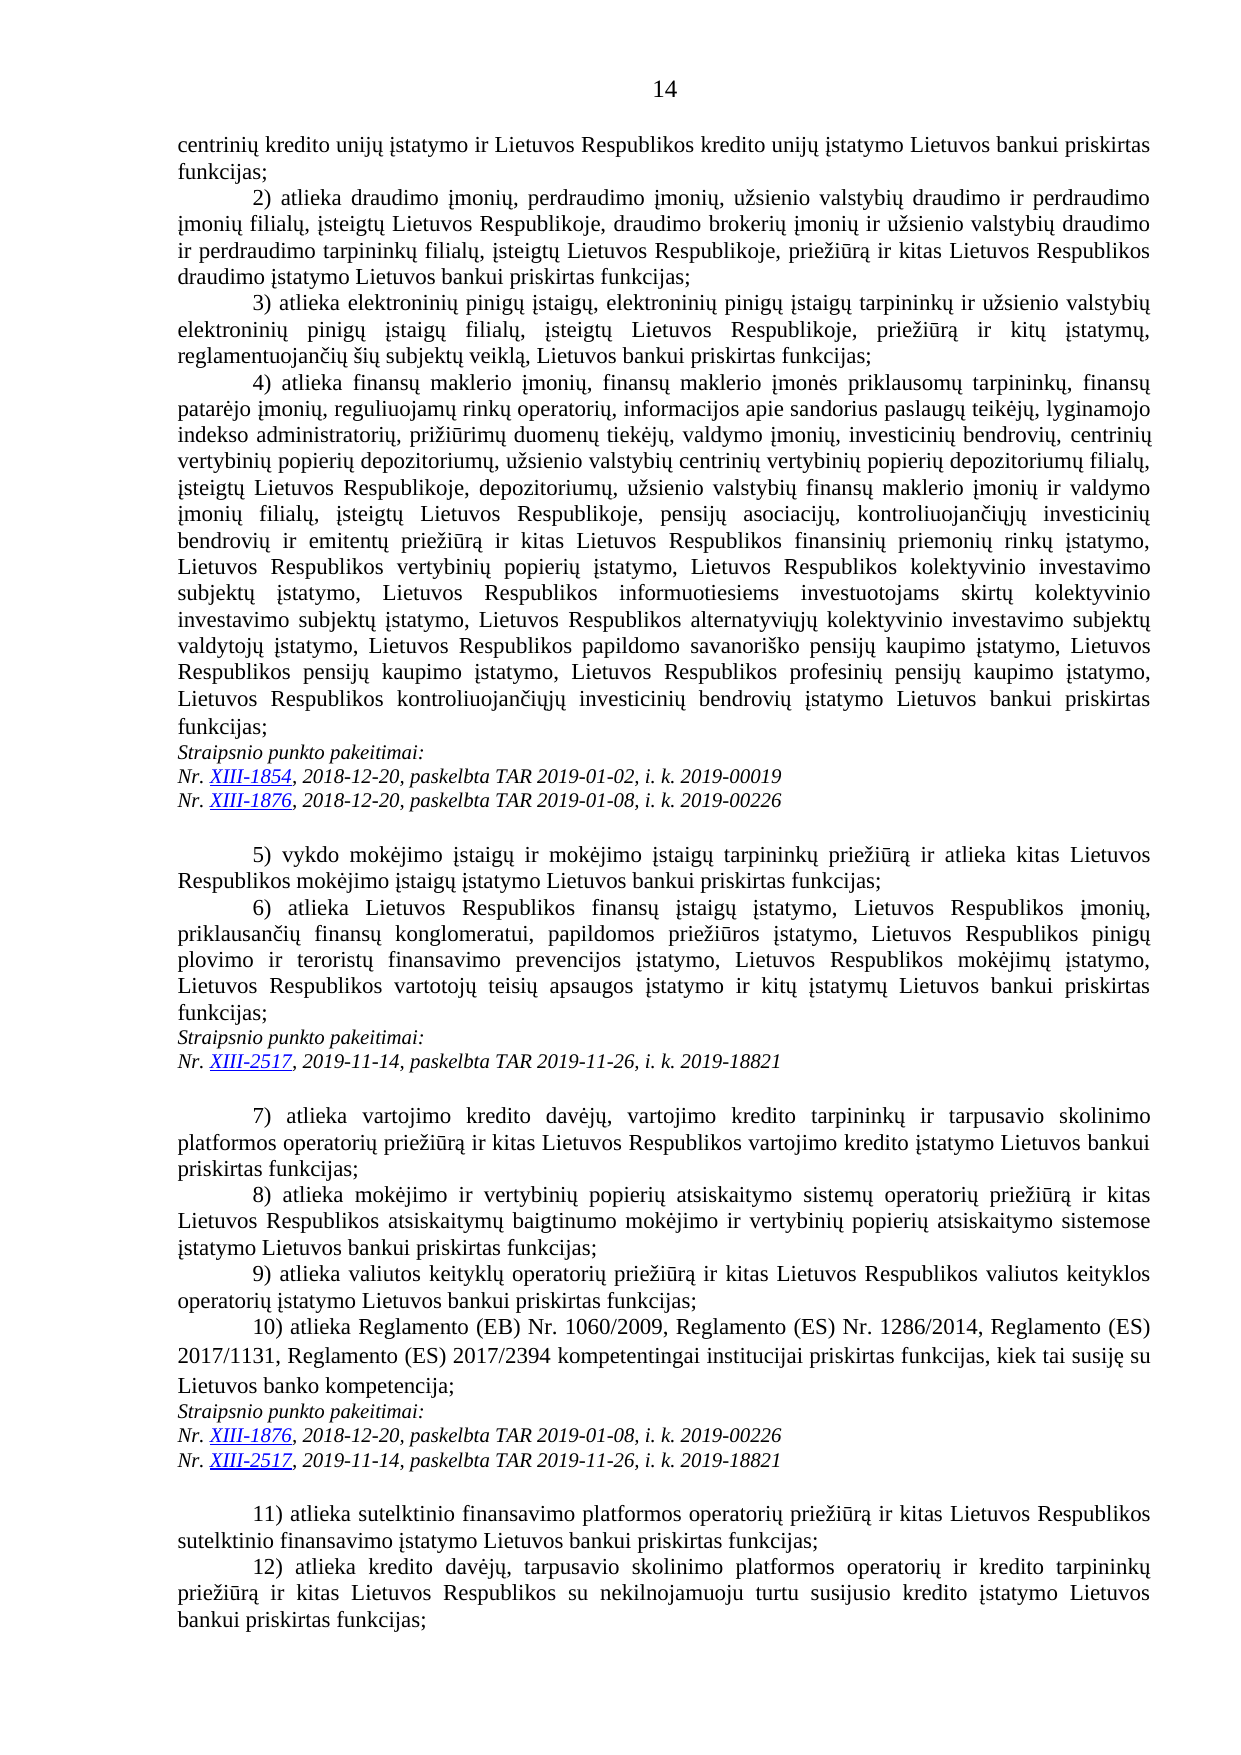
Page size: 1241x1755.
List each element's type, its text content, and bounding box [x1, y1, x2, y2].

text 2) atlieka draudimo įmonių, perdraudimo įmonių, užsienio valstybių draudimo ir perdraudimo įmonių filialų, įsteigtų Lietuvos Respublikoje, draudimo brokerių įmonių ir užsienio valstybių draudimo ir perdraudimo tarpininkų filialų, įsteigtų Lietuvos Respublikoje, priežiūrą ir kitas Lietuvos Respublikos draudimo įstatymo Lietuvos bankui priskirtas funkcijas; [177, 184, 1152, 289]
text 6) atlieka Lietuvos Respublikos finansų įstaigų įstatymo, Lietuvos Respublikos įmonių, priklausančių finansų konglomeratui, papildomos priežiūros įstatymo, Lietuvos Respublikos pinigų plovimo ir teroristų finansavimo prevencijos įstatymo, Lietuvos Respublikos mokėjimų įstatymo, Lietuvos Respublikos vartotojų teisių apsaugos įstatymo ir kitų įstatymų Lietuvos bankui priskirtas funkcijas; [177, 893, 1152, 1025]
text 10) atlieka Reglamento (EB) Nr. 1060/2009, Reglamento (ES) Nr. 1286/2014, Reglamento (ES) 2017/1131, Reglamento (ES) 2017/2394 kompetentingai institucijai priskirtas funkcijas, kiek tai susiję su Lietuvos banko kompetencija; [177, 1313, 1152, 1399]
text 4) atlieka finansų maklerio įmonių, finansų maklerio įmonės priklausomų tarpininkų, finansų patarėjo įmonių, reguliuojamų rinkų operatorių, informacijos apie sandorius paslaugų teikėjų, lyginamojo indekso administratorių, prižiūrimų duomenų tiekėjų, valdymo įmonių, investicinių bendrovių, centrinių vertybinių popierių depozitoriumų, užsienio valstybių centrinių vertybinių popierių depozitoriumų filialų, įsteigtų Lietuvos Respublikoje, depozitoriumų, užsienio valstybių finansų maklerio įmonių ir valdymo įmonių filialų, įsteigtų Lietuvos Respublikoje, pensijų asociacijų, kontroliuojančiųjų investicinių bendrovių ir emitentų priežiūrą ir kitas Lietuvos Respublikos finansinių priemonių rinkų įstatymo, Lietuvos Respublikos vertybinių popierių įstatymo, Lietuvos Respublikos kolektyvinio investavimo subjektų įstatymo, Lietuvos Respublikos informuotiesiems investuotojams skirtų kolektyvinio investavimo subjektų įstatymo, Lietuvos Respublikos alternatyviųjų kolektyvinio investavimo subjektų valdytojų įstatymo, Lietuvos Respublikos papildomo savanoriško pensijų kaupimo įstatymo, Lietuvos Respublikos pensijų kaupimo įstatymo, Lietuvos Respublikos profesinių pensijų kaupimo įstatymo, Lietuvos Respublikos kontroliuojančiųjų investicinių bendrovių įstatymo Lietuvos bankui priskirtas funkcijas; [177, 368, 1152, 740]
text Nr. XIII-1854, 2018-12-20, paskelbta TAR 2019-01-02, i. k. 2019-00019 [177, 764, 1152, 788]
text Nr. XIII-1876, 2018-12-20, paskelbta TAR 2019-01-08, i. k. 2019-00226 [177, 788, 1152, 812]
text 5) vykdo mokėjimo įstaigų ir mokėjimo įstaigų tarpininkų priežiūrą ir atlieka kitas Lietuvos Respublikos mokėjimo įstaigų įstatymo Lietuvos bankui priskirtas funkcijas; [177, 841, 1152, 893]
text 3) atlieka elektroninių pinigų įstaigų, elektroninių pinigų įstaigų tarpininkų ir užsienio valstybių elektroninių pinigų įstaigų filialų, įsteigtų Lietuvos Respublikoje, priežiūrą ir kitų įstatymų, reglamentuojančių šių subjektų veiklą, Lietuvos bankui priskirtas funkcijas; [177, 289, 1152, 368]
text Nr. XIII-1876, 2018-12-20, paskelbta TAR 2019-01-08, i. k. 2019-00226 [177, 1423, 1152, 1447]
text 11) atlieka sutelktinio finansavimo platformos operatorių priežiūrą ir kitas Lietuvos Respublikos sutelktinio finansavimo įstatymo Lietuvos bankui priskirtas funkcijas; [177, 1500, 1152, 1553]
text Nr. XIII-2517, 2019-11-14, paskelbta TAR 2019-11-26, i. k. 2019-18821 [177, 1447, 1152, 1472]
text 12) atlieka kredito davėjų, tarpusavio skolinimo platformos operatorių ir kredito tarpininkų priežiūrą ir kitas Lietuvos Respublikos su nekilnojamuoju turtu susijusio kredito įstatymo Lietuvos bankui priskirtas funkcijas; [177, 1553, 1152, 1632]
text Nr. XIII-2517, 2019-11-14, paskelbta TAR 2019-11-26, i. k. 2019-18821 [177, 1049, 1152, 1073]
text Straipsnio punkto pakeitimai: [177, 1025, 1152, 1049]
text 7) atlieka vartojimo kredito davėjų, vartojimo kredito tarpininkų ir tarpusavio skolinimo platformos operatorių priežiūrą ir kitas Lietuvos Respublikos vartojimo kredito įstatymo Lietuvos bankui priskirtas funkcijas; [177, 1102, 1152, 1181]
text Straipsnio punkto pakeitimai: [177, 1399, 1152, 1423]
text 9) atlieka valiutos keityklų operatorių priežiūrą ir kitas Lietuvos Respublikos valiutos keityklos operatorių įstatymo Lietuvos bankui priskirtas funkcijas; [177, 1260, 1152, 1313]
text centrinių kredito unijų įstatymo ir Lietuvos Respublikos kredito unijų įstatymo Lietuvos bankui priskirtas funkcijas; [177, 131, 1152, 184]
text Straipsnio punkto pakeitimai: [177, 740, 1152, 764]
text 8) atlieka mokėjimo ir vertybinių popierių atsiskaitymo sistemų operatorių priežiūrą ir kitas Lietuvos Respublikos atsiskaitymų baigtinumo mokėjimo ir vertybinių popierių atsiskaitymo sistemose įstatymo Lietuvos bankui priskirtas funkcijas; [177, 1181, 1152, 1260]
